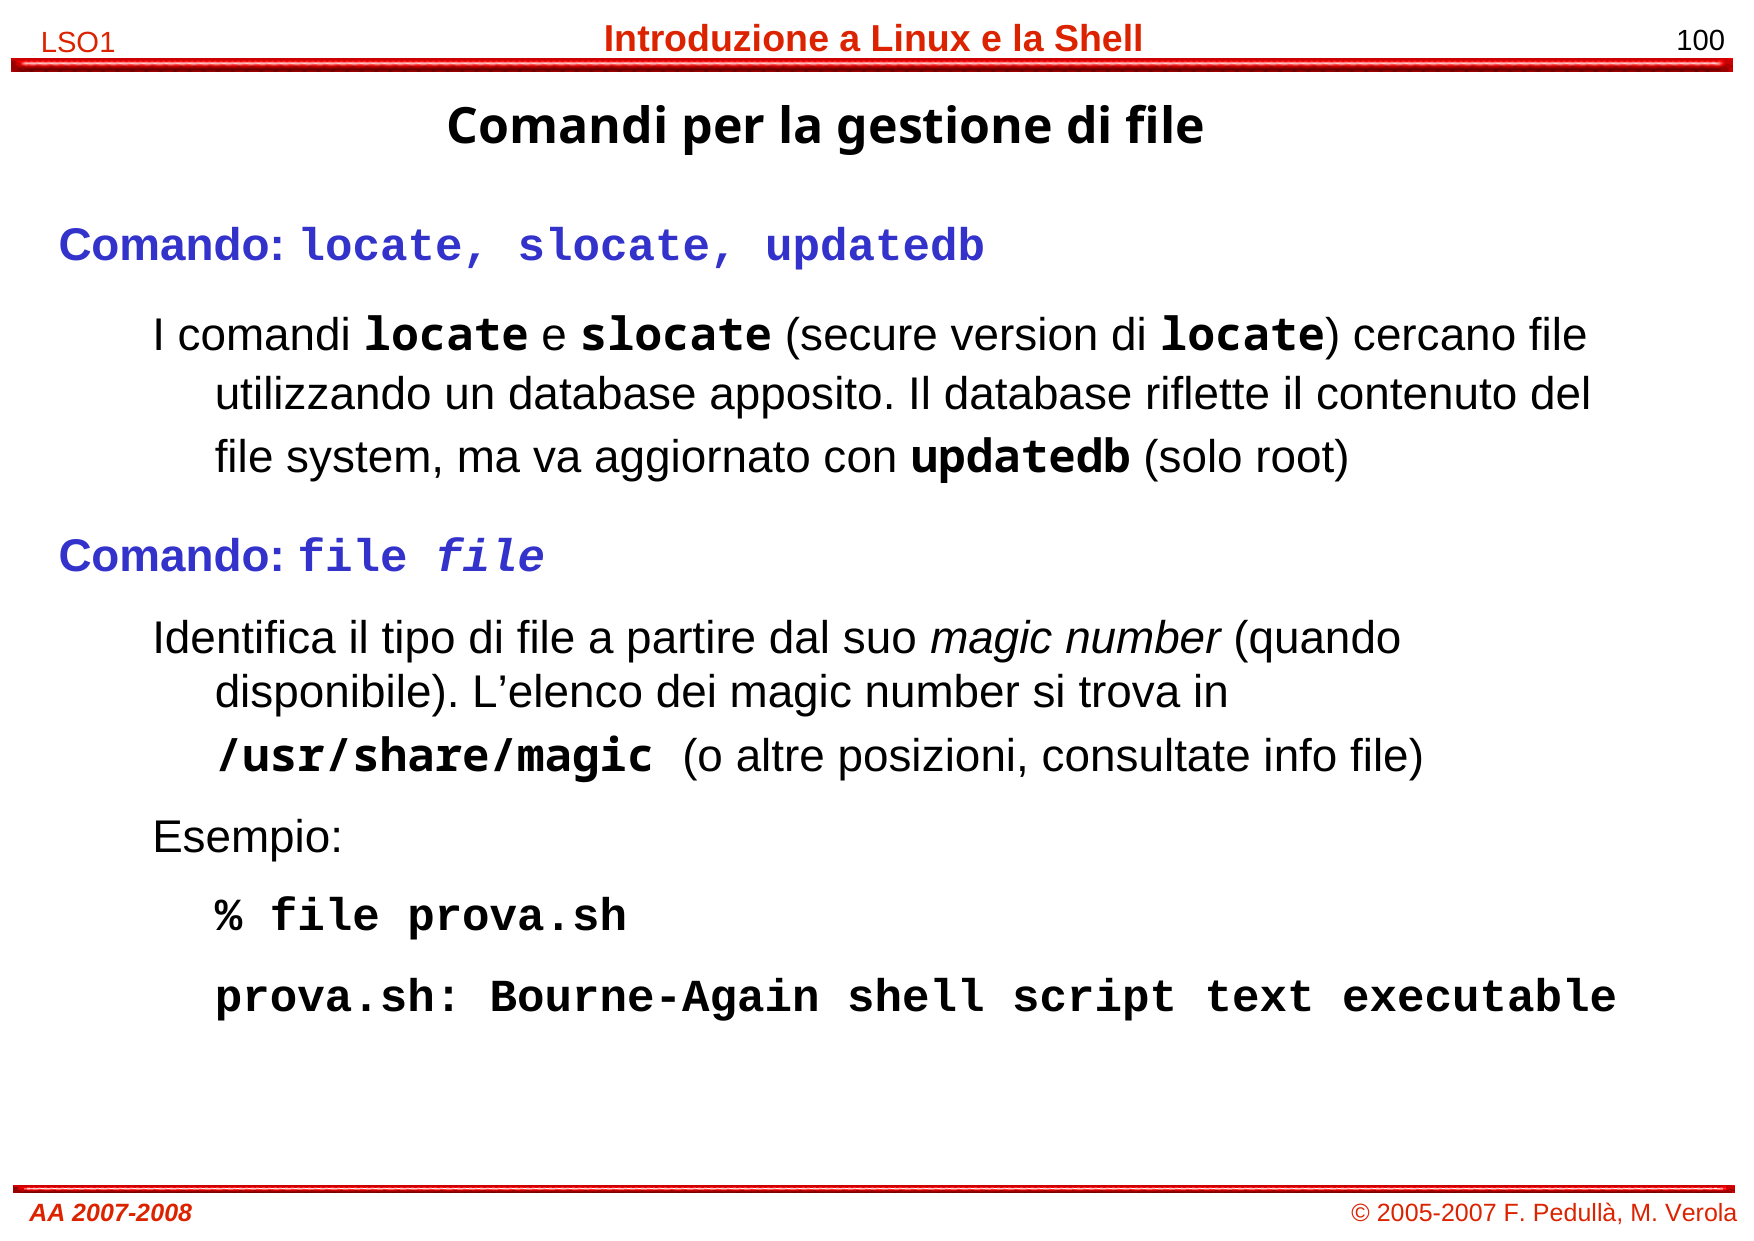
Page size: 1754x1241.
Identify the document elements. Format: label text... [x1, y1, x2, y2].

picture [11, 58, 1733, 72]
title Comandi per la gestione di file [403, 78, 1250, 174]
picture [13, 1185, 1735, 1193]
list Comando: locate, slocate, updatedb I comandi locate e slocate (secure version di locate) cercano file utilizzando un database apposito. Il database riflette il contenuto del file system, ma va aggiornato con updatedb (solo root) Comando: file file Identifica il tipo di file a partire dal suo magic number (quando disponibile). L’elenco dei magic number si trova in /usr/share/magic (o altre posizioni, consultate info file) Esempio: % file prova.sh prova.sh: Bourne-Again shell script text executable [43, 207, 1636, 1060]
